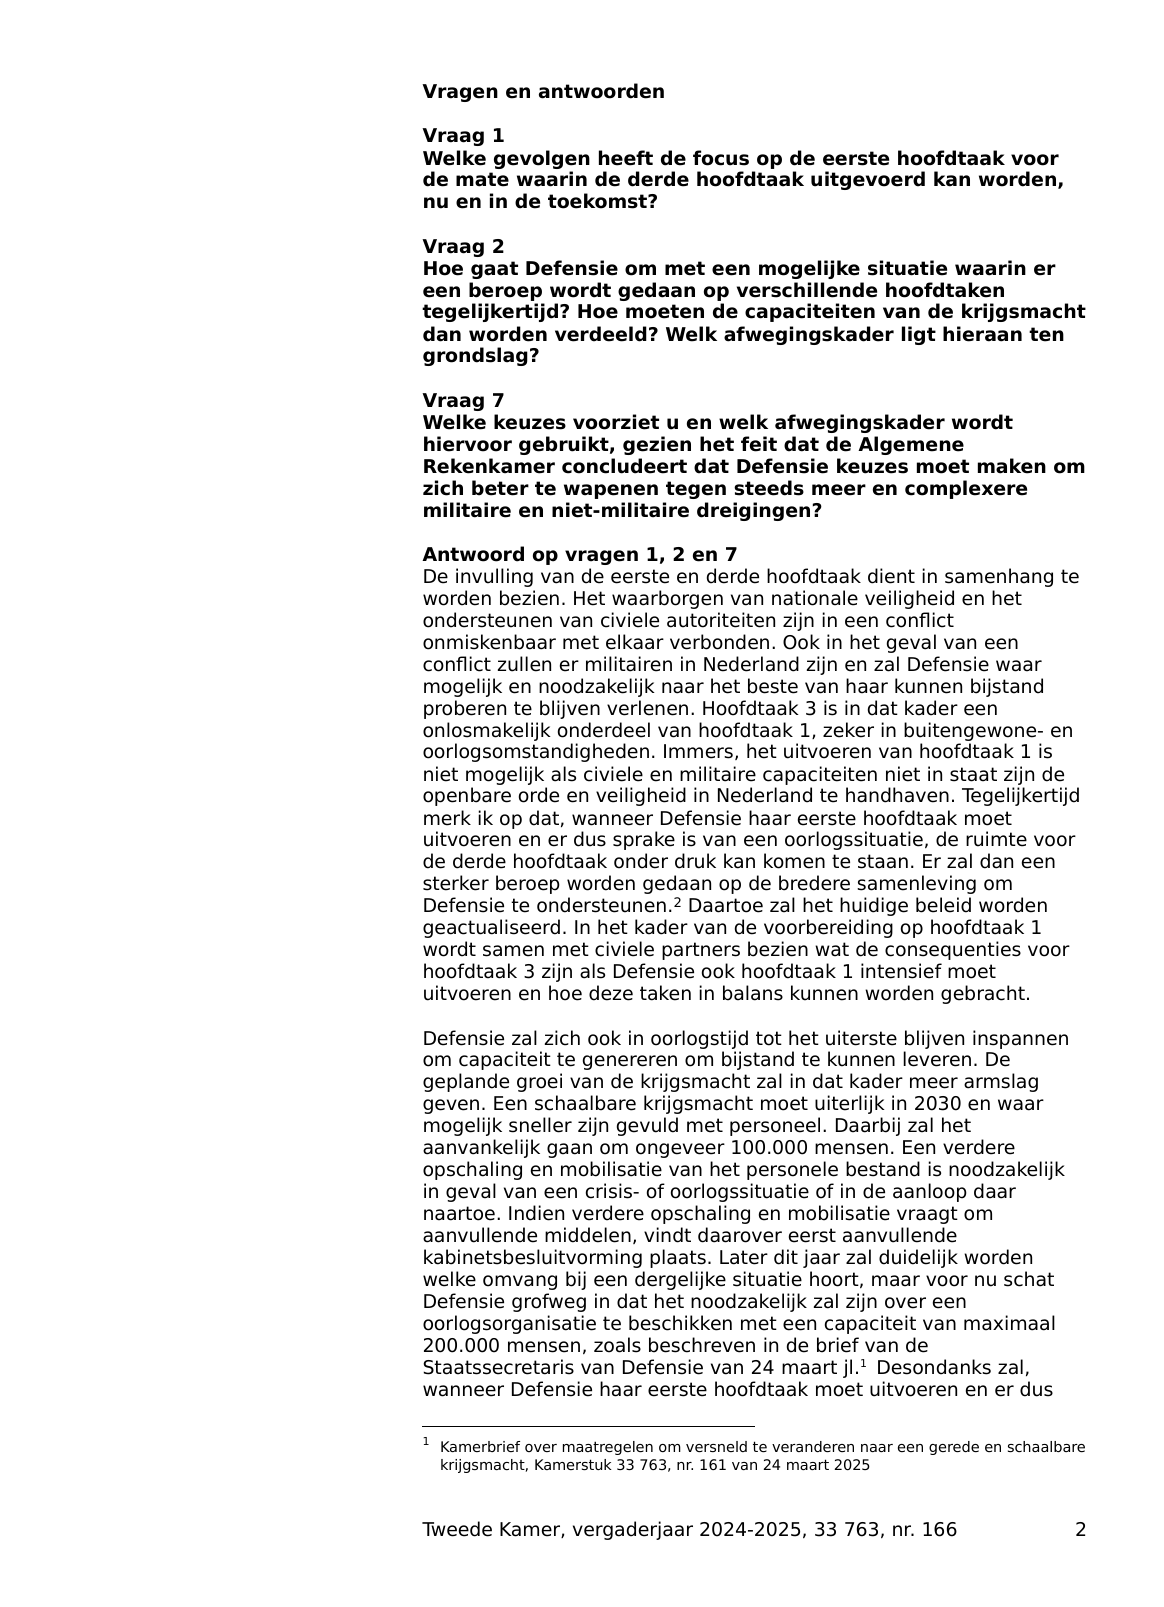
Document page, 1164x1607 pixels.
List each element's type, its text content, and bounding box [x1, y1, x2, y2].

text Hoe gaat Defensie om met een mogelijke situatie waarin er een beroep wordt gedaan op verschillende hoofdtaken tegelijkertijd? Hoe moeten de capaciteiten van de krijgsmacht dan worden verdeeld? Welk afwegingskader ligt hieraan ten grondslag? [422, 257, 1087, 367]
text Antwoord op vragen 1, 2 en 7 [422, 544, 1087, 566]
text Vraag 7 [422, 389, 1087, 412]
text Vraag 1 [422, 125, 1087, 147]
text Welke keuzes voorziet u en welk afwegingskader wordt hiervoor gebruikt, gezien het feit dat de Algemene Rekenkamer concludeert dat Defensie keuzes moet maken om zich beter te wapenen tegen steeds meer en complexere militaire en niet-militaire dreigingen? [422, 412, 1087, 521]
text Defensie zal zich ook in oorlogstijd tot het uiterste blijven inspannen om capaciteit te genereren om bijstand te kunnen leveren. De geplande groei van de krijgsmacht zal in dat kader meer armslag geven. Een schaalbare krijgsmacht moet uiterlijk in 2030 en waar mogelijk sneller zijn gevuld met personeel. Daarbij zal het aanvankelijk gaan om ongeveer 100.000 mensen. Een verdere opschaling en mobilisatie van het personele bestand is noodzakelijk in geval van een crisis- of oorlogssituatie of in de aanloop daar naartoe. Indien verdere opschaling en mobilisatie vraagt om aanvullende middelen, vindt daarover eerst aanvullende kabinetsbesluitvorming plaats. Later dit jaar zal duidelijk worden welke omvang bij een dergelijke situatie hoort, maar voor nu schat Defensie grofweg in dat het noodzakelijk zal zijn over een oorlogsorganisatie te beschikken met een capaciteit van maximaal 200.000 mensen, zoals beschreven in de brief van de Staatssecretaris van Defensie van 24 maart jl. Desondanks zal, wanneer Defensie haar eerste hoofdtaak moet uitvoeren en er dus [422, 1027, 1087, 1401]
subtitle Vragen en antwoorden [422, 81, 1087, 103]
text De invulling van de eerste en derde hoofdtaak dient in samenhang te worden bezien. Het waarborgen van nationale veiligheid en het ondersteunen van civiele autoriteiten zijn in een conflict onmiskenbaar met elkaar verbonden. Ook in het geval van een conflict zullen er militairen in Nederland zijn en zal Defensie waar mogelijk en noodzakelijk naar het beste van haar kunnen bijstand proberen te blijven verlenen. Hoofdtaak 3 is in dat kader een onlosmakelijk onderdeel van hoofdtaak 1, zeker in buitengewone- en oorlogsomstandigheden. Immers, het uitvoeren van hoofdtaak 1 is niet mogelijk als civiele en militaire capaciteiten niet in staat zijn de openbare orde en veiligheid in Nederland te handhaven. Tegelijkertijd merk ik op dat, wanneer Defensie haar eerste hoofdtaak moet uitvoeren en er dus sprake is van een oorlogssituatie, de ruimte voor de derde hoofdtaak onder druk kan komen te staan. Er zal dan een sterker beroep worden gedaan op de bredere samenleving om Defensie te ondersteunen.2 Daartoe zal het huidige beleid worden geactualiseerd. In het kader van de voorbereiding op hoofdtaak 1 wordt samen met civiele partners bezien wat de consequenties voor hoofdtaak 3 zijn als Defensie ook hoofdtaak 1 intensief moet uitvoeren en hoe deze taken in balans kunnen worden gebracht. [422, 566, 1087, 1005]
text Welke gevolgen heeft de focus op de eerste hoofdtaak voor de mate waarin de derde hoofdtaak uitgevoerd kan worden, nu en in de toekomst? [422, 147, 1087, 213]
text Kamerbrief over maatregelen om versneld te veranderen naar een gerede en schaalbare krijgsmacht, Kamerstuk 33 763, nr. 161 van 24 maart 2025 [422, 1435, 1087, 1474]
text Vraag 2 [422, 236, 1087, 257]
